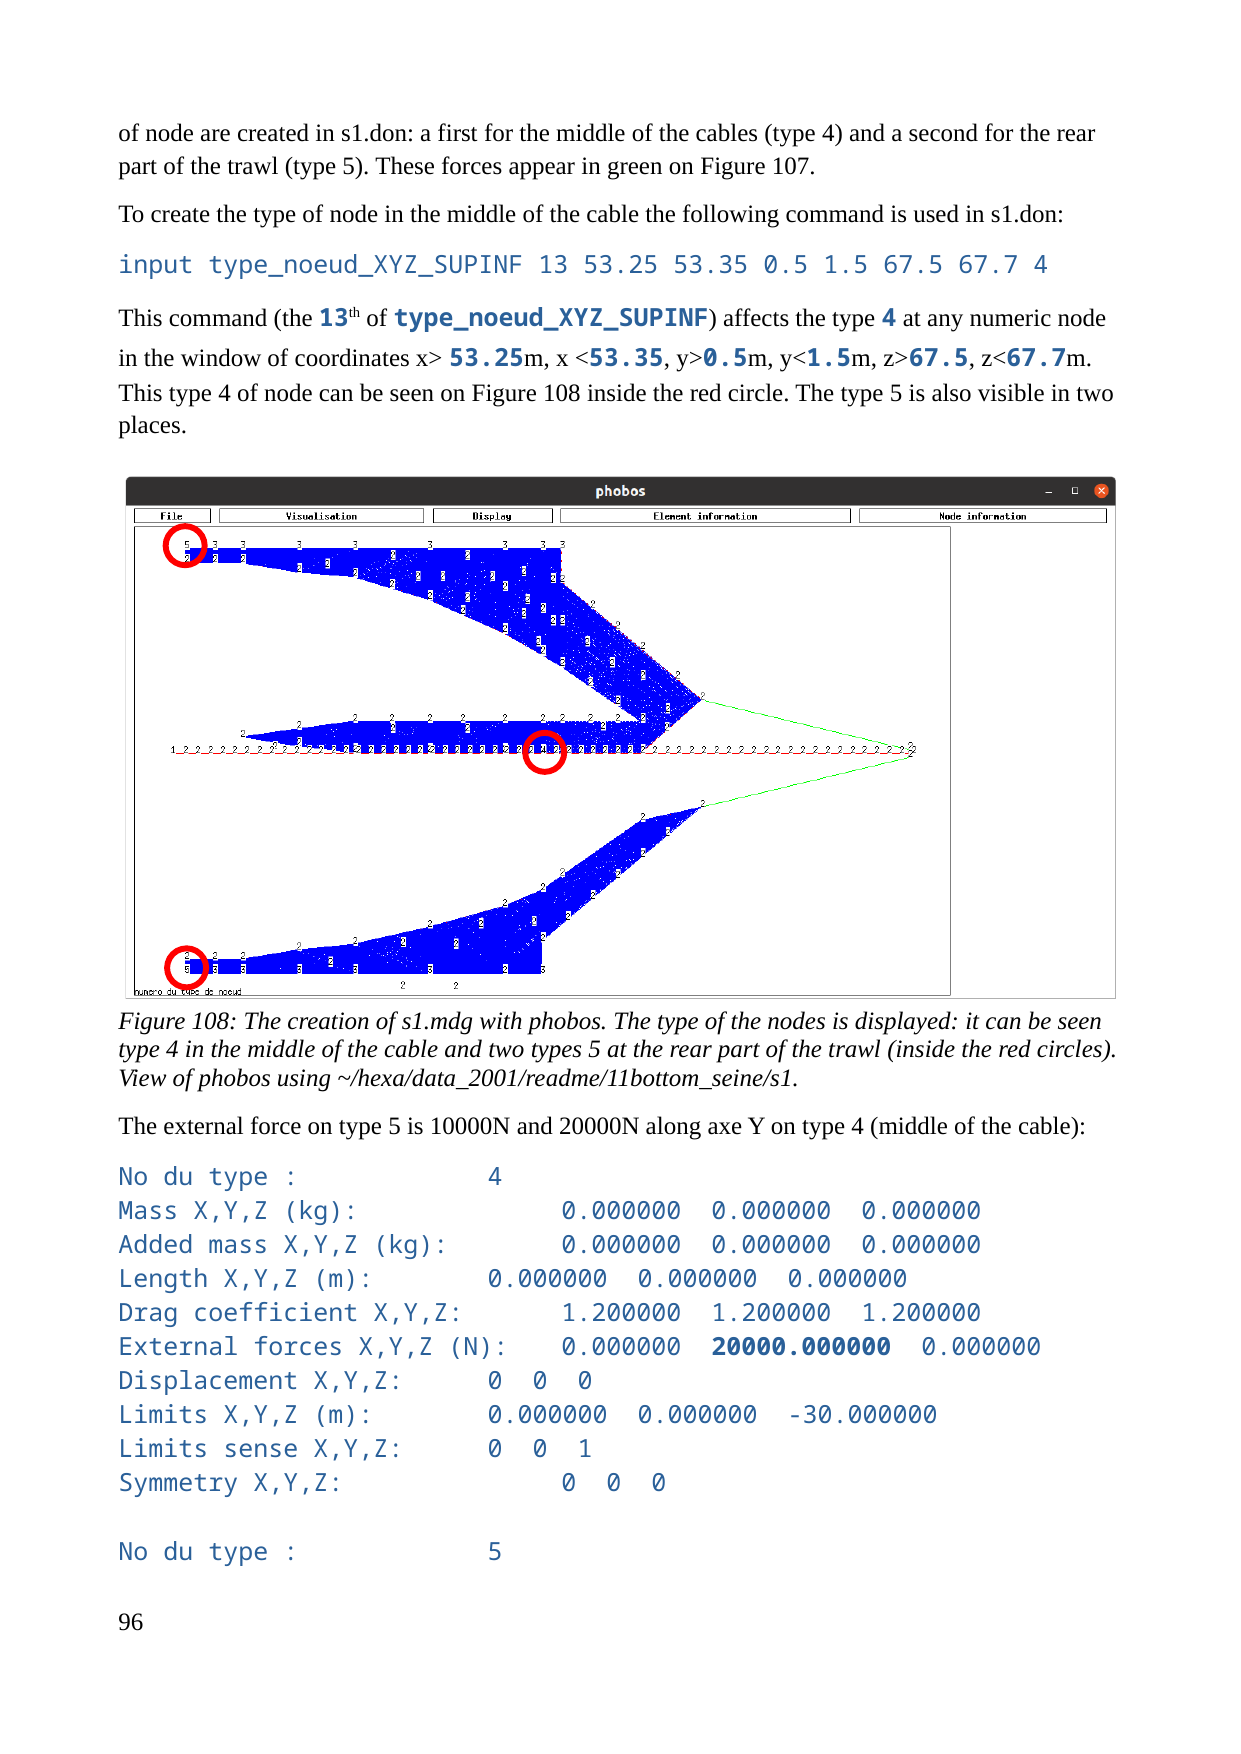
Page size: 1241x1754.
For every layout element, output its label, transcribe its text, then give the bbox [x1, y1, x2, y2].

text Limits sense X,Y,Z: 0 0 1 [118, 1431, 1122, 1465]
text Symmetry X,Y,Z: 0 0 0 [118, 1465, 1122, 1499]
text Length X,Y,Z (m): 0.000000 0.000000 0.000000 [118, 1261, 1122, 1295]
text No du type : 5 [118, 1533, 1122, 1567]
text Limits X,Y,Z (m): 0.000000 0.000000 -30.000000 [118, 1397, 1122, 1431]
picture [118, 470, 1123, 1006]
text Drag coefficient X,Y,Z: 1.200000 1.200000 1.200000 [118, 1295, 1122, 1329]
text Added mass X,Y,Z (kg): 0.000000 0.000000 0.000000 [118, 1227, 1122, 1261]
text of node are created in s1.don: a first for the middle of the cables (type 4) and a second for the rear part of the trawl (type 5). These forces appear in green on Figure 107. [118, 118, 1122, 180]
text To create the type of node in the middle of the cable the following command is used in s1.don: [118, 199, 1122, 227]
text No du type : 4 [118, 1158, 1122, 1192]
text input type_noeud_XYZ_SUPINF 13 53.25 53.35 0.5 1.5 67.5 67.7 4 [118, 246, 1122, 280]
text The external force on type 5 is 10000N and 20000N along axe Y on type 4 (middle of the cable): [118, 1111, 1122, 1139]
text External forces X,Y,Z (N): 0.000000 20000.000000 0.000000 [118, 1329, 1122, 1363]
text Mass X,Y,Z (kg): 0.000000 0.000000 0.000000 [118, 1192, 1122, 1227]
text This command (the 13th of type_noeud_XYZ_SUPINF) affects the type 4 at any numeric node in the window of coordinates x> 53.25m, x <53.35, y>0.5m, y<1.5m, z>67.5, z<67.7m. This type 4 of node can be seen on Figure 108 inside the red circle. The type 5 is also visible in two places. [118, 300, 1122, 439]
text Figure 108: The creation of s1.mdg with phobos. The type of the nodes is displayed: it can be seen type 4 in the middle of the cable and two types 5 at the rear part of the trawl (inside the red circles). View of phobos using ~/hexa/data_2001/readme/11bottom_seine/s1. [118, 1006, 1122, 1092]
text Displacement X,Y,Z: 0 0 0 [118, 1363, 1122, 1397]
